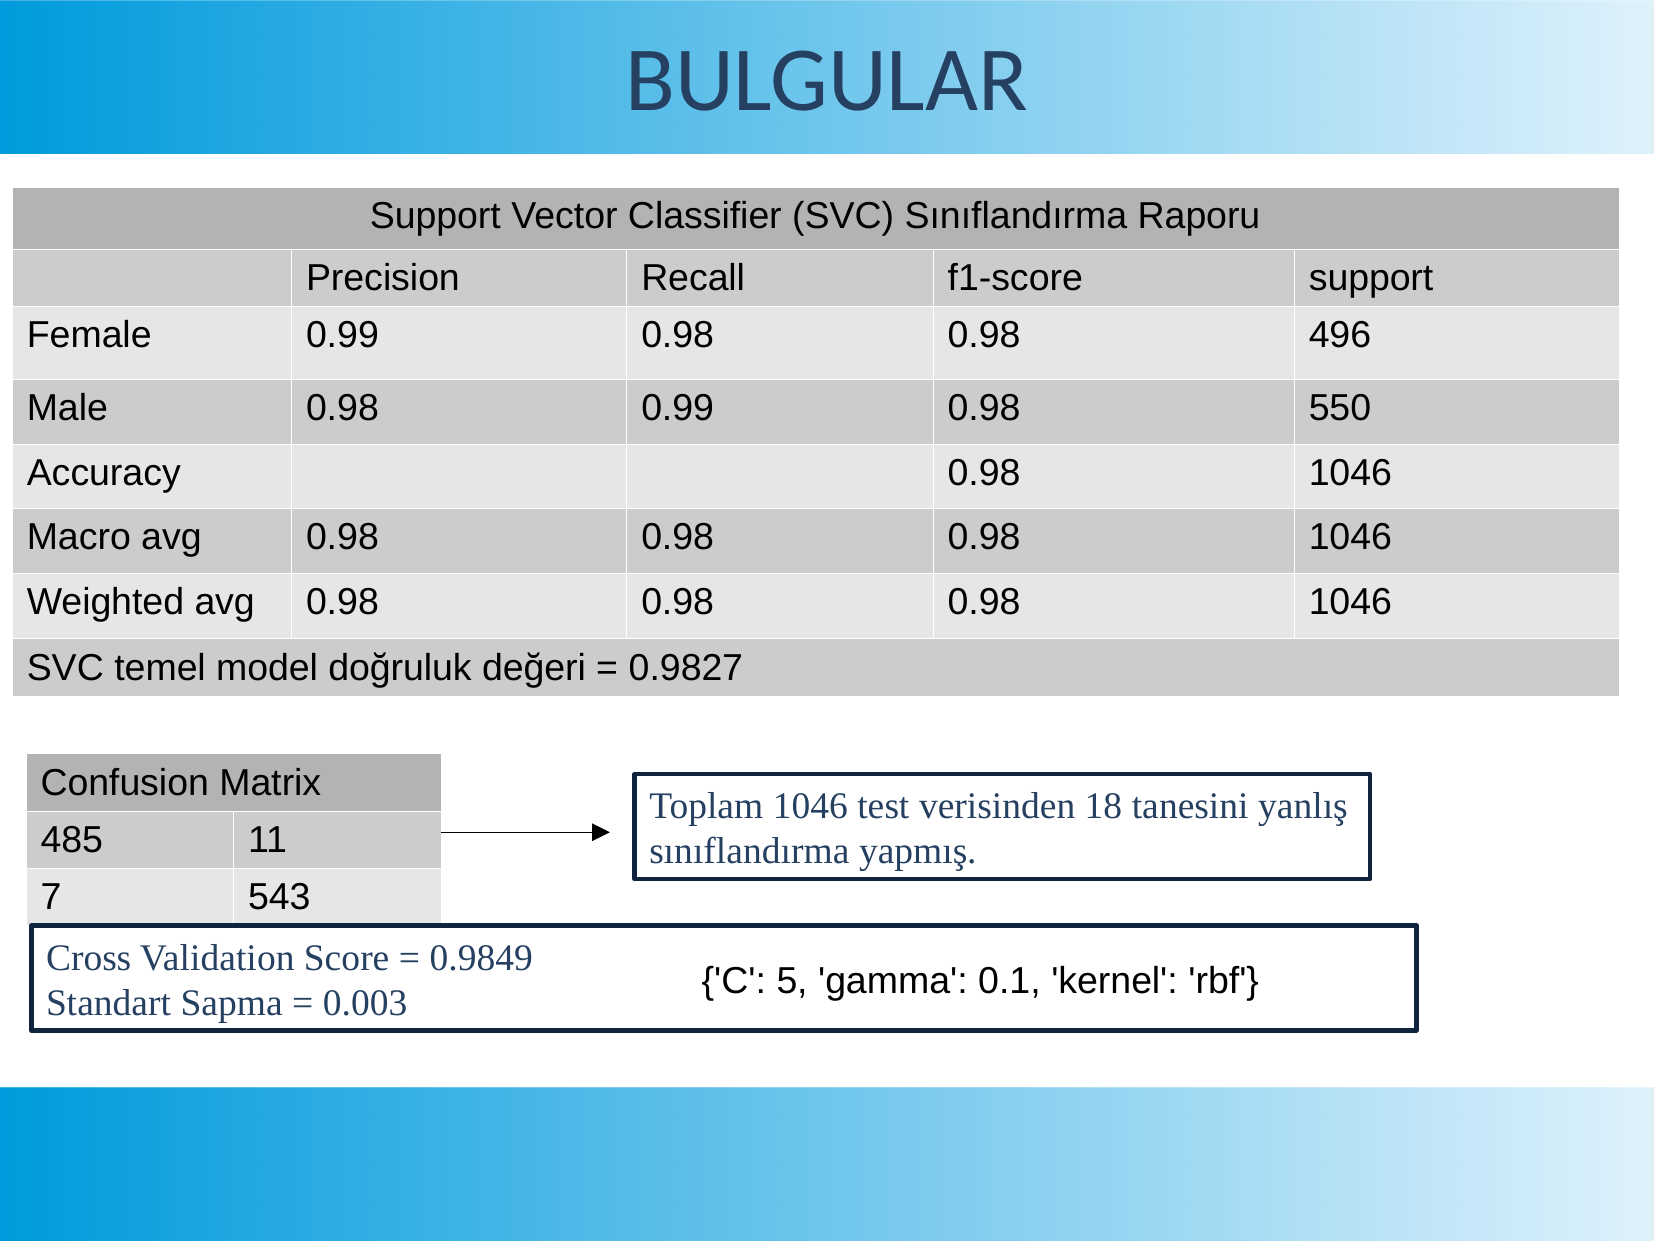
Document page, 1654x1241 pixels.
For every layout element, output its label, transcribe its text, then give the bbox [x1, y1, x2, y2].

table_cell Macro avg [13, 509, 291, 573]
table_cell 550 [1295, 380, 1619, 444]
title BULGULAR [0, 0, 1654, 148]
table_cell 0.98 [627, 574, 933, 638]
table_cell [292, 445, 626, 508]
table_cell 1046 [1295, 445, 1619, 508]
table_cell f1-score [934, 250, 1294, 306]
table_cell 0.98 [934, 574, 1294, 638]
table_cell 543 [234, 869, 441, 925]
text_box Toplam 1046 test verisinden 18 tanesini yanlış sınıflandırma yapmış. [634, 774, 1371, 879]
table_cell Male [13, 380, 291, 444]
table_header Support Vector Classifier (SVC) Sınıflandırma Raporu [13, 188, 1619, 249]
table_cell 0.98 [934, 307, 1294, 379]
table_cell 0.98 [627, 509, 933, 573]
table_cell Weighted avg [13, 574, 291, 638]
table_cell Recall [627, 250, 933, 306]
table_cell 1046 [1295, 574, 1619, 638]
table_cell 496 [1295, 307, 1619, 379]
table_cell 0.98 [292, 380, 626, 444]
table_cell 0.99 [627, 380, 933, 444]
table_header Confusion Matrix [27, 754, 441, 811]
table_cell SVC temel model doğruluk değeri = 0.9827 [13, 639, 1619, 696]
table_cell 485 [27, 812, 233, 868]
picture [0, 1086, 1654, 1241]
table_cell 7 [27, 869, 233, 925]
table_cell Female [13, 307, 291, 379]
table_cell 11 [234, 812, 441, 868]
table_cell 0.98 [934, 509, 1294, 573]
text_box {'C': 5, 'gamma': 0.1, 'kernel': 'rbf'} [686, 952, 1275, 1010]
table_cell [13, 250, 291, 306]
table_cell support [1295, 250, 1619, 306]
table_cell Accuracy [13, 445, 291, 508]
table_cell 0.98 [627, 307, 933, 379]
text_box Cross Validation Score = 0.9849 Standart Sapma = 0.003 [31, 925, 1417, 1031]
table_cell Precision [292, 250, 626, 306]
picture [141, 148, 1654, 154]
table_cell [627, 445, 933, 508]
table_cell 0.98 [292, 574, 626, 638]
table_cell 0.98 [934, 445, 1294, 508]
table_cell 1046 [1295, 509, 1619, 573]
table_cell 0.98 [934, 380, 1294, 444]
table_cell 0.98 [292, 509, 626, 573]
table_cell 0.99 [292, 307, 626, 379]
